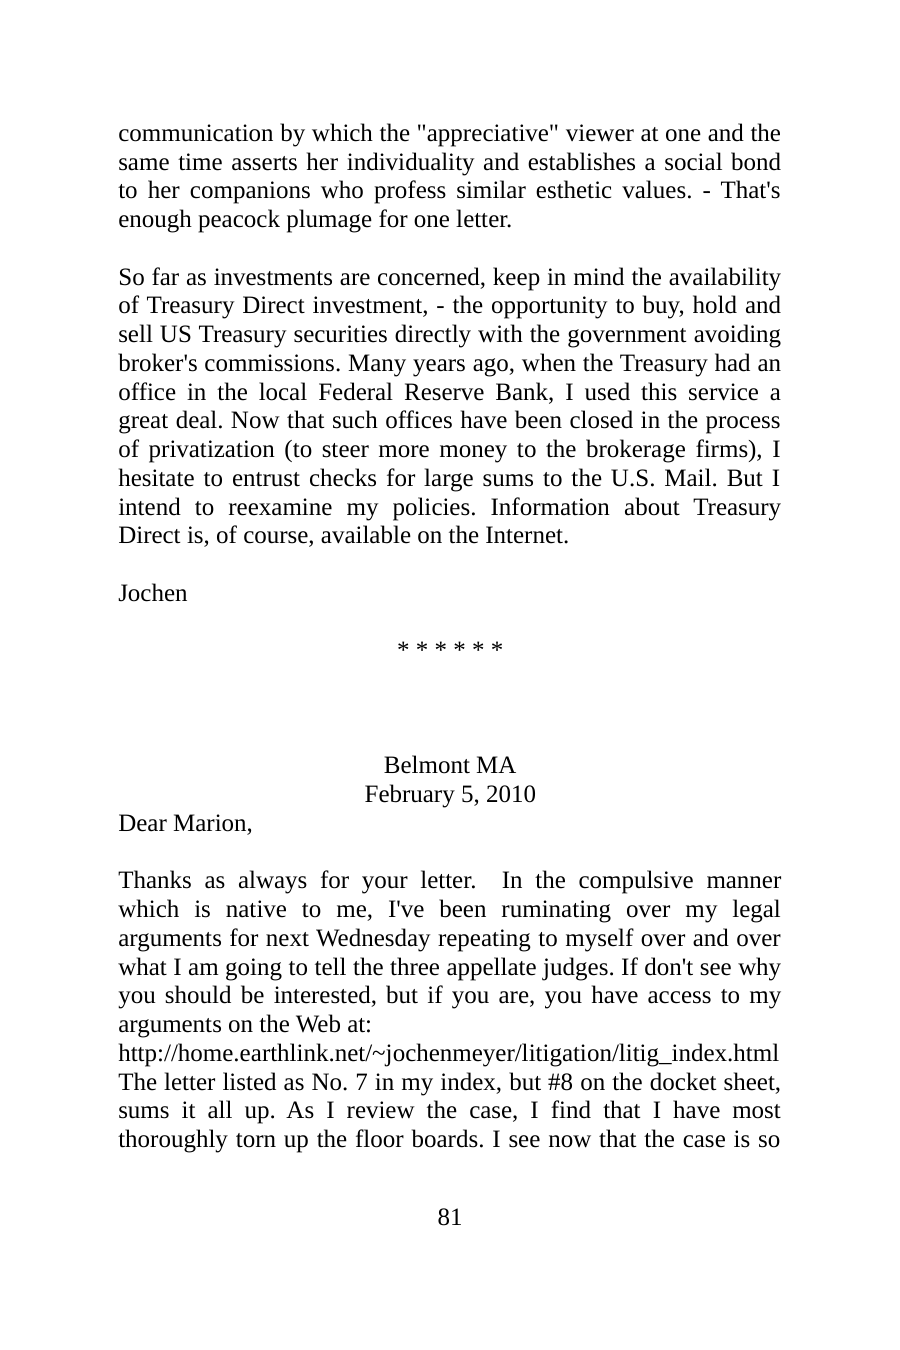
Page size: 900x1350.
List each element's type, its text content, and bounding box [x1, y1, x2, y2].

text * * * * * * [118, 636, 782, 664]
text Belmont MA [118, 751, 782, 779]
text So far as investments are concerned, keep in mind the availability of Treasury Direct investment, - the opportunity to buy, hold and sell US Treasury securities directly with the government avoiding broker's commissions. Many years ago, when the Treasury had an office in the local Federal Reserve Bank, I used this service a great deal. Now that such offices have been closed in the process of privatization (to steer more money to the brokerage firms), I hesitate to entrust checks for large sums to the U.S. Mail. But I intend to reexamine my policies. Information about Treasury Direct is, of course, available on the Internet. [118, 262, 782, 549]
text Dear Marion, [118, 808, 782, 837]
text The letter listed as No. 7 in my index, but #8 on the docket sheet, sums it all up. As I review the case, I find that I have most thoroughly torn up the floor boards. I see now that the case is so [118, 1067, 782, 1153]
text communication by which the "appreciative" viewer at one and the same time asserts her individuality and establishes a social bond to her companions who profess similar esthetic values. - That's enough peacock plumage for one letter. [118, 118, 782, 233]
text Jochen [118, 578, 782, 607]
text http://home.earthlink.net/~jochenmeyer/litigation/litig_index.html [118, 1038, 782, 1067]
text Thanks as always for your letter. In the compulsive manner which is native to me, I've been ruminating over my legal arguments for next Wednesday repeating to myself over and over what I am going to tell the three appellate judges. If don't see why you should be interested, but if you are, you have access to my arguments on the Web at: [118, 866, 782, 1038]
text February 5, 2010 [118, 779, 782, 808]
